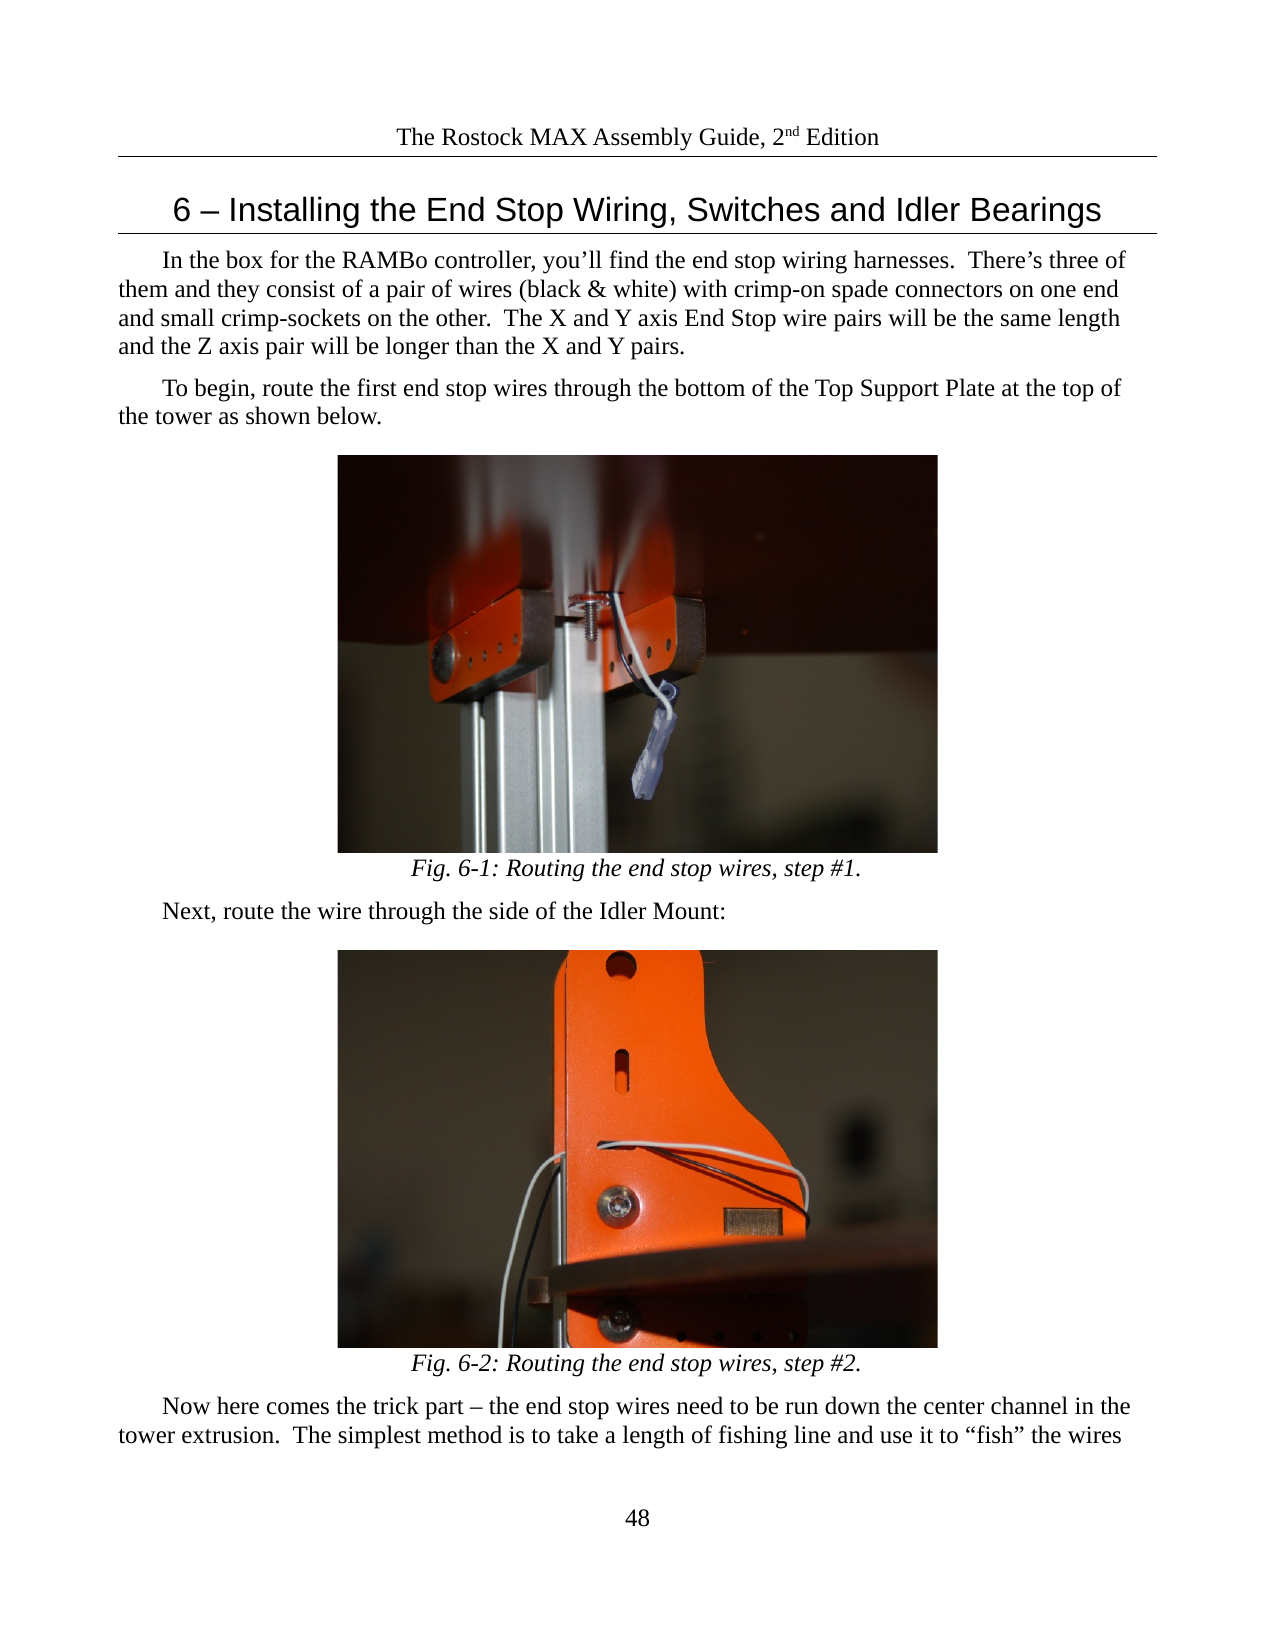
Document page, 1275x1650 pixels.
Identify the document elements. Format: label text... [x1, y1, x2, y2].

text Fig. 6-1: Routing the end stop wires, step #1. [337, 853, 937, 882]
text Now here comes the trick part – the end stop wires need to be run down the center channel in the tower extrusion. The simplest method is to take a length of fishing line and use it to “fish” the wires [118, 1391, 1157, 1449]
text In the box for the RAMBo controller, you’ll find the end stop wiring harnesses. There’s three of them and they consist of a pair of wires (black & white) with crimp-on spade connectors on one end and small crimp-sockets on the other. The X and Y axis End Stop wire pairs will be the same length and the Z axis pair will be longer than the X and Y pairs. [118, 245, 1157, 360]
picture [337, 950, 938, 1348]
text Fig. 6-2: Routing the end stop wires, step #2. [337, 1348, 937, 1377]
text Next, route the wire through the side of the Idler Mount: [118, 896, 1157, 925]
picture [337, 455, 938, 853]
text To begin, route the first end stop wires through the bottom of the Top Support Plate at the top of the tower as shown below. [118, 373, 1157, 430]
subtitle 6 – Installing the End Stop Wiring, Switches and Idler Bearings [118, 185, 1157, 233]
